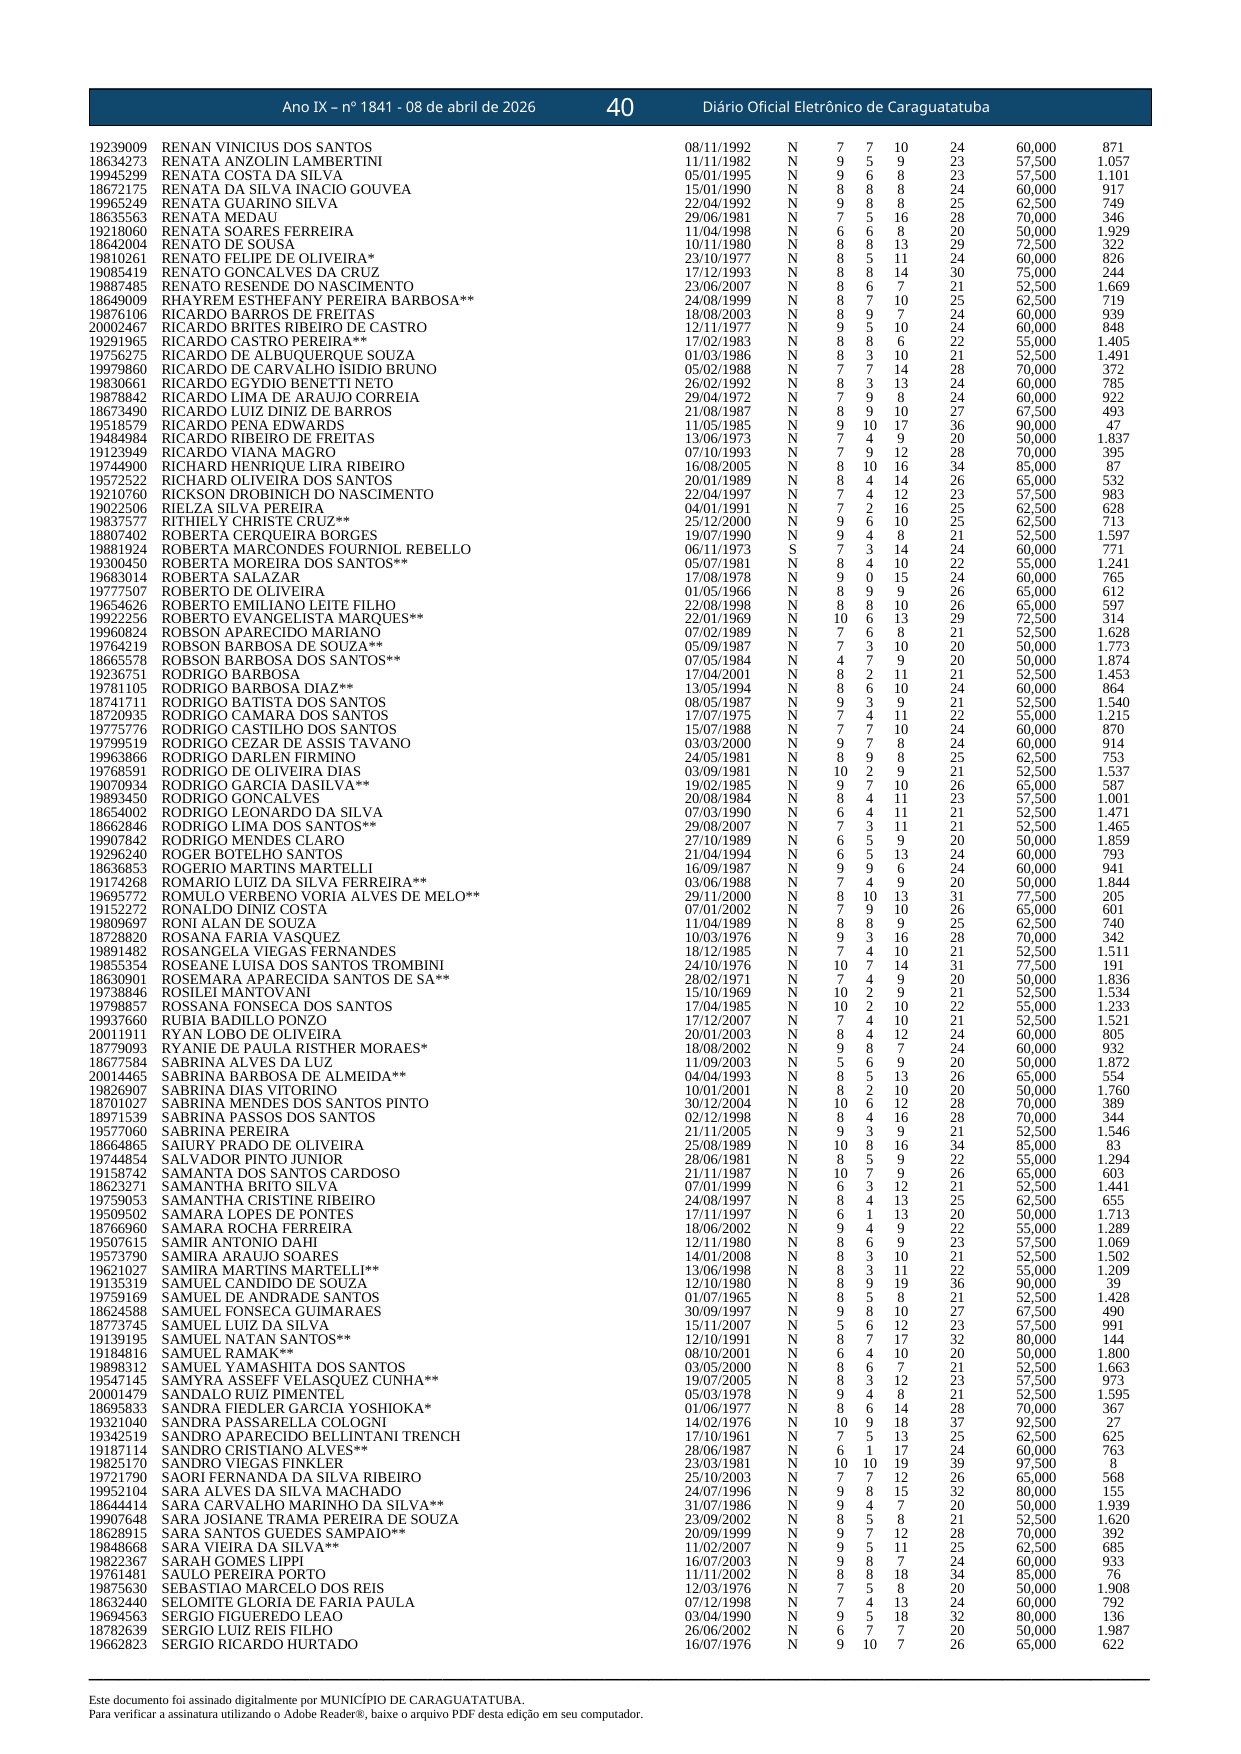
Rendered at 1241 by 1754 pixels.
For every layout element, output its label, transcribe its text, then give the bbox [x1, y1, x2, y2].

text 19887485 RENATO RESENDE DO NASCIMENTO 23/06/2007 N 8 6 7 21 52,500 1.669 [88, 280, 1152, 294]
text 19830661 RICARDO EGYDIO BENETTI NETO 26/02/1992 N 8 3 13 24 60,000 785 [88, 377, 1152, 391]
text 19158742 SAMANTA DOS SANTOS CARDOSO 21/11/1987 N 10 7 9 26 65,000 603 [88, 1167, 1152, 1181]
text 19654626 ROBERTO EMILIANO LEITE FILHO 22/08/1998 N 8 8 10 26 65,000 597 [88, 599, 1152, 613]
text 19810261 RENATO FELIPE DE OLIVEIRA* 23/10/1977 N 8 5 11 24 60,000 826 [88, 253, 1152, 266]
text 18673490 RICARDO LUIZ DINIZ DE BARROS 21/08/1987 N 8 9 10 27 67,500 493 [88, 405, 1152, 419]
text 19621027 SAMIRA MARTINS MARTELLI** 13/06/1998 N 8 3 11 22 55,000 1.209 [88, 1264, 1152, 1278]
text 19236751 RODRIGO BARBOSA 17/04/2001 N 8 2 11 21 52,500 1.453 [88, 668, 1152, 682]
text 18728820 ROSANA FARIA VASQUEZ 10/03/1976 N 9 3 16 28 70,000 342 [88, 931, 1152, 945]
text 19296240 ROGER BOTELHO SANTOS 21/04/1994 N 6 5 13 24 60,000 793 [88, 848, 1152, 862]
text 18741711 RODRIGO BATISTA DOS SANTOS 08/05/1987 N 9 3 9 21 52,500 1.540 [88, 696, 1152, 710]
text 19123949 RICARDO VIANA MAGRO 07/10/1993 N 7 9 12 28 70,000 395 [88, 447, 1152, 460]
text 19518579 RICARDO PENA EDWARDS 11/05/1985 N 9 10 17 36 90,000 47 [88, 419, 1152, 433]
text 19952104 SARA ALVES DA SILVA MACHADO 24/07/1996 N 9 8 15 32 80,000 155 [88, 1486, 1152, 1499]
text 19979860 RICARDO DE CARVALHO ISIDIO BRUNO 05/02/1988 N 7 7 14 28 70,000 372 [88, 363, 1152, 377]
text 18773745 SAMUEL LUIZ DA SILVA 15/11/2007 N 5 6 12 23 57,500 991 [88, 1319, 1152, 1333]
text 19300450 ROBERTA MOREIRA DOS SANTOS** 05/07/1981 N 8 4 10 22 55,000 1.241 [88, 557, 1152, 571]
text 19937660 RUBIA BADILLO PONZO 17/12/2007 N 7 4 10 21 52,500 1.521 [88, 1014, 1152, 1028]
text 20001479 SANDALO RUIZ PIMENTEL 05/03/1978 N 9 4 8 21 52,500 1.595 [88, 1389, 1152, 1402]
text 19695772 ROMULO VERBENO VORIA ALVES DE MELO** 29/11/2000 N 8 10 13 31 77,500 205 [88, 890, 1152, 904]
text 18636853 ROGERIO MARTINS MARTELLI 16/09/1987 N 9 9 6 24 60,000 941 [88, 862, 1152, 876]
text 18720935 RODRIGO CAMARA DOS SANTOS 17/07/1975 N 7 4 11 22 55,000 1.215 [88, 710, 1152, 724]
text 19775776 RODRIGO CASTILHO DOS SANTOS 15/07/1988 N 7 7 10 24 60,000 870 [88, 724, 1152, 737]
text 19187114 SANDRO CRISTIANO ALVES** 28/06/1987 N 6 1 17 24 60,000 763 [88, 1444, 1152, 1458]
text 19573790 SAMIRA ARAUJO SOARES 14/01/2008 N 8 3 10 21 52,500 1.502 [88, 1250, 1152, 1264]
text 19291965 RICARDO CASTRO PEREIRA** 17/02/1983 N 8 8 6 22 55,000 1.405 [88, 336, 1152, 349]
text 19152272 RONALDO DINIZ COSTA 07/01/2002 N 7 9 10 26 65,000 601 [88, 904, 1152, 918]
text 19139195 SAMUEL NATAN SANTOS** 12/10/1991 N 8 7 17 32 80,000 144 [88, 1333, 1152, 1347]
text 19577060 SABRINA PEREIRA 21/11/2005 N 9 3 9 21 52,500 1.546 [88, 1125, 1152, 1139]
text 18642004 RENATO DE SOUSA 10/11/1980 N 8 8 13 29 72,500 322 [88, 239, 1152, 253]
text 19184816 SAMUEL RAMAK** 08/10/2001 N 6 4 10 20 50,000 1.800 [88, 1347, 1152, 1361]
text 18628915 SARA SANTOS GUEDES SAMPAIO** 20/09/1999 N 9 7 12 28 70,000 392 [88, 1527, 1152, 1541]
text 19881924 ROBERTA MARCONDES FOURNIOL REBELLO 06/11/1973 S 7 3 14 24 60,000 771 [88, 543, 1152, 557]
text 19891482 ROSANGELA VIEGAS FERNANDES 18/12/1985 N 7 4 10 21 52,500 1.511 [88, 945, 1152, 959]
text 19898312 SAMUEL YAMASHITA DOS SANTOS 03/05/2000 N 8 6 7 21 52,500 1.663 [88, 1361, 1152, 1375]
text 19893450 RODRIGO GONCALVES 20/08/1984 N 8 4 11 23 57,500 1.001 [88, 793, 1152, 807]
text 18677584 SABRINA ALVES DA LUZ 11/09/2003 N 5 6 9 20 50,000 1.872 [88, 1056, 1152, 1070]
text 18662846 RODRIGO LIMA DOS SANTOS** 29/08/2007 N 7 3 11 21 52,500 1.465 [88, 821, 1152, 834]
text 19547145 SAMYRA ASSEFF VELASQUEZ CUNHA** 19/07/2005 N 8 3 12 23 57,500 973 [88, 1375, 1152, 1389]
text 19509502 SAMARA LOPES DE PONTES 17/11/1997 N 6 1 13 20 50,000 1.713 [88, 1208, 1152, 1222]
text 19764219 ROBSON BARBOSA DE SOUZA** 05/09/1987 N 7 3 10 20 50,000 1.773 [88, 641, 1152, 654]
text 19321040 SANDRA PASSARELLA COLOGNI 14/02/1976 N 10 9 18 37 92,500 27 [88, 1416, 1152, 1430]
text 19777507 ROBERTO DE OLIVEIRA 01/05/1966 N 8 9 9 26 65,000 612 [88, 585, 1152, 599]
text 18672175 RENATA DA SILVA INACIO GOUVEA 15/01/1990 N 8 8 8 24 60,000 917 [88, 183, 1152, 197]
text 19907842 RODRIGO MENDES CLARO 27/10/1989 N 6 5 9 20 50,000 1.859 [88, 834, 1152, 848]
text 18664865 SAIURY PRADO DE OLIVEIRA 25/08/1989 N 10 8 16 34 85,000 83 [88, 1139, 1152, 1153]
text 20002467 RICARDO BRITES RIBEIRO DE CASTRO 12/11/1977 N 9 5 10 24 60,000 848 [88, 322, 1152, 336]
text 19907648 SARA JOSIANE TRAMA PEREIRA DE SOUZA 23/09/2002 N 8 5 8 21 52,500 1.620 [88, 1513, 1152, 1527]
text 19744900 RICHARD HENRIQUE LIRA RIBEIRO 16/08/2005 N 8 10 16 34 85,000 87 [88, 460, 1152, 474]
text 19507615 SAMIR ANTONIO DAHI 12/11/1980 N 8 6 9 23 57,500 1.069 [88, 1236, 1152, 1250]
text 19798857 ROSSANA FONSECA DOS SANTOS 17/04/1985 N 10 2 10 22 55,000 1.233 [88, 1001, 1152, 1014]
text 18654002 RODRIGO LEONARDO DA SILVA 07/03/1990 N 6 4 11 21 52,500 1.471 [88, 807, 1152, 821]
text 19878842 RICARDO LIMA DE ARAUJO CORREIA 29/04/1972 N 7 9 8 24 60,000 922 [88, 391, 1152, 405]
text 19855354 ROSEANE LUISA DOS SANTOS TROMBINI 24/10/1976 N 10 7 14 31 77,500 191 [88, 959, 1152, 973]
text 19768591 RODRIGO DE OLIVEIRA DIAS 03/09/1981 N 10 2 9 21 52,500 1.537 [88, 765, 1152, 779]
text 19738846 ROSILEI MANTOVANI 15/10/1969 N 10 2 9 21 52,500 1.534 [88, 987, 1152, 1001]
text 19945299 RENATA COSTA DA SILVA 05/01/1995 N 9 6 8 23 57,500 1.101 [88, 169, 1152, 183]
text 19721790 SAORI FERNANDA DA SILVA RIBEIRO 25/10/2003 N 7 7 12 26 65,000 568 [88, 1472, 1152, 1486]
text 18971539 SABRINA PASSOS DOS SANTOS 02/12/1998 N 8 4 16 28 70,000 344 [88, 1112, 1152, 1125]
text 19744854 SALVADOR PINTO JUNIOR 28/06/1981 N 8 5 9 22 55,000 1.294 [88, 1153, 1152, 1167]
text 19239009 RENAN VINICIUS DOS SANTOS 08/11/1992 N 7 7 10 24 60,000 871 [88, 142, 1152, 156]
text 19965249 RENATA GUARINO SILVA 22/04/1992 N 9 8 8 25 62,500 749 [88, 197, 1152, 211]
text 18782639 SERGIO LUIZ REIS FILHO 26/06/2002 N 6 7 7 20 50,000 1.987 [88, 1624, 1152, 1638]
text 19822367 SARAH GOMES LIPPI 16/07/2003 N 9 8 7 24 60,000 933 [88, 1555, 1152, 1569]
text 19963866 RODRIGO DARLEN FIRMINO 24/05/1981 N 8 9 8 25 62,500 753 [88, 751, 1152, 765]
text 19922256 ROBERTO EVANGELISTA MARQUES** 22/01/1969 N 10 6 13 29 72,500 314 [88, 613, 1152, 627]
text 19174268 ROMARIO LUIZ DA SILVA FERREIRA** 03/06/1988 N 7 4 9 20 50,000 1.844 [88, 876, 1152, 890]
text 19825170 SANDRO VIEGAS FINKLER 23/03/1981 N 10 10 19 39 97,500 8 [88, 1458, 1152, 1472]
text 19799519 RODRIGO CEZAR DE ASSIS TAVANO 03/03/2000 N 9 7 8 24 60,000 914 [88, 737, 1152, 751]
text 18701027 SABRINA MENDES DOS SANTOS PINTO 30/12/2004 N 10 6 12 28 70,000 389 [88, 1098, 1152, 1112]
text 20011911 RYAN LOBO DE OLIVEIRA 20/01/2003 N 8 4 12 24 60,000 805 [88, 1028, 1152, 1042]
text 19135319 SAMUEL CANDIDO DE SOUZA 12/10/1980 N 8 9 19 36 90,000 39 [88, 1278, 1152, 1292]
text 18644414 SARA CARVALHO MARINHO DA SILVA** 31/07/1986 N 9 4 7 20 50,000 1.939 [88, 1499, 1152, 1513]
text 19809697 RONI ALAN DE SOUZA 11/04/1989 N 8 8 9 25 62,500 740 [88, 918, 1152, 931]
text 19484984 RICARDO RIBEIRO DE FREITAS 13/06/1973 N 7 4 9 20 50,000 1.837 [88, 433, 1152, 447]
text 19694563 SERGIO FIGUEREDO LEAO 03/04/1990 N 9 5 18 32 80,000 136 [88, 1610, 1152, 1624]
text 18632440 SELOMITE GLORIA DE FARIA PAULA 07/12/1998 N 7 4 13 24 60,000 792 [88, 1596, 1152, 1610]
text 18766960 SAMARA ROCHA FERREIRA 18/06/2002 N 9 4 9 22 55,000 1.289 [88, 1222, 1152, 1236]
text 19070934 RODRIGO GARCIA DASILVA** 19/02/1985 N 9 7 10 26 65,000 587 [88, 779, 1152, 793]
text 19848668 SARA VIEIRA DA SILVA** 11/02/2007 N 9 5 11 25 62,500 685 [88, 1541, 1152, 1555]
text 19826907 SABRINA DIAS VITORINO 10/01/2001 N 8 2 10 20 50,000 1.760 [88, 1084, 1152, 1098]
text 18630901 ROSEMARA APARECIDA SANTOS DE SA** 28/02/1971 N 7 4 9 20 50,000 1.836 [88, 973, 1152, 987]
text 18649009 RHAYREM ESTHEFANY PEREIRA BARBOSA** 24/08/1999 N 8 7 10 25 62,500 719 [88, 294, 1152, 308]
text 19761481 SAULO PEREIRA PORTO 11/11/2002 N 8 8 18 34 85,000 76 [88, 1569, 1152, 1583]
text 19218060 RENATA SOARES FERREIRA 11/04/1998 N 6 6 8 20 50,000 1.929 [88, 225, 1152, 239]
text 19662823 SERGIO RICARDO HURTADO 16/07/1976 N 9 10 7 26 65,000 622 [88, 1638, 1152, 1652]
text 19876106 RICARDO BARROS DE FREITAS 18/08/2003 N 8 9 7 24 60,000 939 [88, 308, 1152, 322]
text 19210760 RICKSON DROBINICH DO NASCIMENTO 22/04/1997 N 7 4 12 23 57,500 983 [88, 488, 1152, 502]
text 18779093 RYANIE DE PAULA RISTHER MORAES* 18/08/2002 N 9 8 7 24 60,000 932 [88, 1042, 1152, 1056]
text 19960824 ROBSON APARECIDO MARIANO 07/02/1989 N 7 6 8 21 52,500 1.628 [88, 627, 1152, 641]
text 19756275 RICARDO DE ALBUQUERQUE SOUZA 01/03/1986 N 8 3 10 21 52,500 1.491 [88, 349, 1152, 363]
text 18634273 RENATA ANZOLIN LAMBERTINI 11/11/1982 N 9 5 9 23 57,500 1.057 [88, 156, 1152, 169]
text 18695833 SANDRA FIEDLER GARCIA YOSHIOKA* 01/06/1977 N 8 6 14 28 70,000 367 [88, 1402, 1152, 1416]
text 18624588 SAMUEL FONSECA GUIMARAES 30/09/1997 N 9 8 10 27 67,500 490 [88, 1306, 1152, 1319]
text 20014465 SABRINA BARBOSA DE ALMEIDA** 04/04/1993 N 8 5 13 26 65,000 554 [88, 1070, 1152, 1084]
text 19683014 ROBERTA SALAZAR 17/08/1978 N 9 0 15 24 60,000 765 [88, 571, 1152, 585]
text 19572522 RICHARD OLIVEIRA DOS SANTOS 20/01/1989 N 8 4 14 26 65,000 532 [88, 474, 1152, 488]
text 18623271 SAMANTHA BRITO SILVA 07/01/1999 N 6 3 12 21 52,500 1.441 [88, 1181, 1152, 1195]
text 19342519 SANDRO APARECIDO BELLINTANI TRENCH 17/10/1961 N 7 5 13 25 62,500 625 [88, 1430, 1152, 1444]
text 18807402 ROBERTA CERQUEIRA BORGES 19/07/1990 N 9 4 8 21 52,500 1.597 [88, 530, 1152, 543]
text 18665578 ROBSON BARBOSA DOS SANTOS** 07/05/1984 N 4 7 9 20 50,000 1.874 [88, 654, 1152, 668]
text 19875630 SEBASTIAO MARCELO DOS REIS 12/03/1976 N 7 5 8 20 50,000 1.908 [88, 1583, 1152, 1596]
text 19781105 RODRIGO BARBOSA DIAZ** 13/05/1994 N 8 6 10 24 60,000 864 [88, 682, 1152, 696]
text 19022506 RIELZA SILVA PEREIRA 04/01/1991 N 7 2 16 25 62,500 628 [88, 502, 1152, 516]
text 19759169 SAMUEL DE ANDRADE SANTOS 01/07/1965 N 8 5 8 21 52,500 1.428 [88, 1292, 1152, 1306]
text 18635563 RENATA MEDAU 29/06/1981 N 7 5 16 28 70,000 346 [88, 211, 1152, 225]
text 19085419 RENATO GONCALVES DA CRUZ 17/12/1993 N 8 8 14 30 75,000 244 [88, 266, 1152, 280]
text 19759053 SAMANTHA CRISTINE RIBEIRO 24/08/1997 N 8 4 13 25 62,500 655 [88, 1195, 1152, 1208]
text 19837577 RITHIELY CHRISTE CRUZ** 25/12/2000 N 9 6 10 25 62,500 713 [88, 516, 1152, 530]
